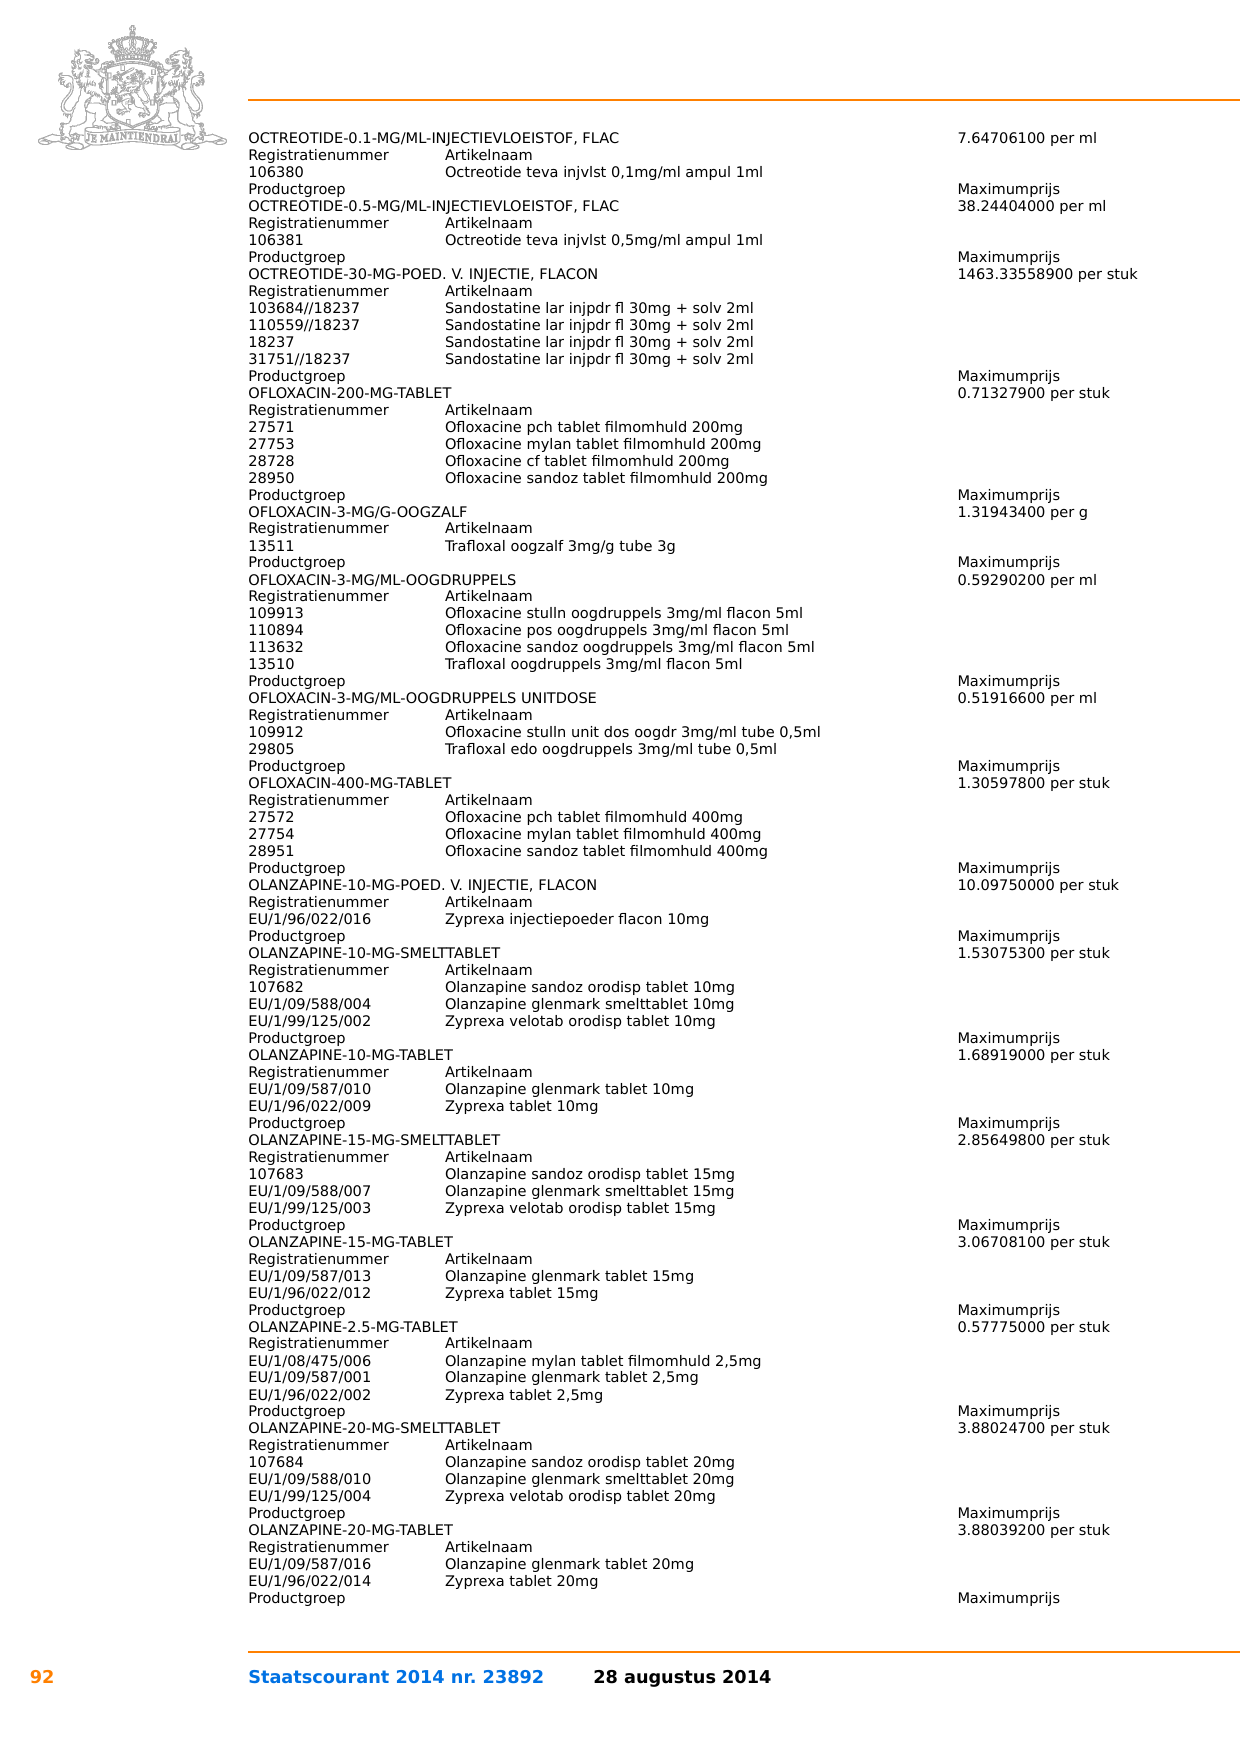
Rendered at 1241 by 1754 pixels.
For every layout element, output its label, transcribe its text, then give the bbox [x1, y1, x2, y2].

table_cell [951, 1200, 1163, 1217]
table_cell 27571 [248, 419, 439, 436]
table_cell Registratienummer [248, 588, 439, 605]
table_cell Artikelnaam [439, 1539, 951, 1556]
table_cell Productgroep [248, 928, 439, 945]
table_cell Registratienummer [248, 1437, 439, 1454]
table_cell Trafloxal oogzalf 3mg/g tube 3g [439, 538, 951, 554]
table_cell 1.53075300 per stuk [951, 945, 1163, 962]
table_cell 1.31943400 per g [951, 504, 1163, 520]
table_cell Olanzapine glenmark smelttablet 10mg [439, 996, 951, 1013]
table_cell [951, 232, 1163, 249]
table_cell Olanzapine sandoz orodisp tablet 10mg [439, 979, 951, 996]
table_cell Sandostatine lar injpdr fl 30mg + solv 2ml [439, 351, 951, 368]
table_cell Olanzapine glenmark tablet 15mg [439, 1268, 951, 1284]
table_cell [951, 741, 1163, 758]
table_cell [951, 1081, 1163, 1098]
table_cell 110894 [248, 622, 439, 639]
table_cell 13510 [248, 656, 439, 673]
table_cell OCTREOTIDE-0.5-MG/ML-INJECTIEVLOEISTOF, FLAC [248, 198, 951, 215]
table_cell Zyprexa velotab orodisp tablet 20mg [439, 1488, 951, 1505]
table_cell Octreotide teva injvlst 0,5mg/ml ampul 1ml [439, 232, 951, 249]
table_cell OLANZAPINE-20-MG-SMELTTABLET [248, 1420, 951, 1437]
table_cell Productgroep [248, 368, 439, 384]
table_cell Artikelnaam [439, 147, 951, 164]
table_cell [951, 453, 1163, 469]
table_cell Zyprexa tablet 20mg [439, 1573, 951, 1590]
table_cell Registratienummer [248, 792, 439, 809]
table_cell Artikelnaam [439, 1437, 951, 1454]
table_cell Productgroep [248, 486, 439, 503]
table_cell [951, 724, 1163, 741]
table_cell Ofloxacine sandoz tablet filmomhuld 200mg [439, 470, 951, 486]
table_cell 27753 [248, 436, 439, 452]
table_cell [951, 1285, 1163, 1301]
table_cell Trafloxal edo oogdruppels 3mg/ml tube 0,5ml [439, 741, 951, 758]
table_cell Octreotide teva injvlst 0,1mg/ml ampul 1ml [439, 164, 951, 181]
table_cell 106381 [248, 232, 439, 249]
table_cell [951, 1386, 1163, 1403]
table_cell Productgroep [248, 1505, 439, 1522]
table_cell [951, 1149, 1163, 1166]
table_cell [951, 317, 1163, 334]
table_cell Ofloxacine cf tablet filmomhuld 200mg [439, 453, 951, 469]
table_cell 0.59290200 per ml [951, 571, 1163, 588]
table_cell Productgroep [248, 1301, 439, 1318]
table_cell [951, 283, 1163, 300]
table_cell [951, 656, 1163, 673]
table_cell [951, 639, 1163, 656]
table_cell Registratienummer [248, 894, 439, 911]
table_cell [439, 1505, 951, 1522]
table_cell OLANZAPINE-15-MG-SMELTTABLET [248, 1132, 951, 1149]
table_cell 2.85649800 per stuk [951, 1132, 1163, 1149]
table_cell [951, 843, 1163, 860]
table_cell 107684 [248, 1454, 439, 1471]
table_cell [951, 792, 1163, 809]
table_cell OFLOXACIN-3-MG/G-OOGZALF [248, 504, 951, 520]
table_cell Maximumprijs [951, 1115, 1163, 1132]
table_cell EU/1/09/588/007 [248, 1183, 439, 1199]
table_cell Artikelnaam [439, 707, 951, 724]
table_cell Maximumprijs [951, 928, 1163, 945]
table_cell Maximumprijs [951, 486, 1163, 503]
table_cell EU/1/96/022/002 [248, 1386, 439, 1403]
table_cell EU/1/99/125/003 [248, 1200, 439, 1217]
table_cell Registratienummer [248, 147, 439, 164]
table_cell [951, 962, 1163, 979]
table_cell Registratienummer [248, 1335, 439, 1352]
table_cell Ofloxacine sandoz oogdruppels 3mg/ml flacon 5ml [439, 639, 951, 656]
table_cell Ofloxacine pos oogdruppels 3mg/ml flacon 5ml [439, 622, 951, 639]
table_cell Olanzapine sandoz orodisp tablet 15mg [439, 1166, 951, 1183]
table_cell 0.51916600 per ml [951, 690, 1163, 707]
table_cell OFLOXACIN-200-MG-TABLET [248, 385, 951, 402]
table_cell [439, 249, 951, 266]
table_cell [951, 1251, 1163, 1267]
table_cell Maximumprijs [951, 554, 1163, 571]
table_cell Zyprexa velotab orodisp tablet 15mg [439, 1200, 951, 1217]
table_cell Sandostatine lar injpdr fl 30mg + solv 2ml [439, 334, 951, 351]
table_cell 1.68919000 per stuk [951, 1047, 1163, 1064]
table_cell Maximumprijs [951, 1301, 1163, 1318]
table_cell [951, 1437, 1163, 1454]
table_cell [439, 758, 951, 775]
table_cell Olanzapine glenmark tablet 20mg [439, 1556, 951, 1573]
table_cell [951, 1573, 1163, 1590]
table_cell Productgroep [248, 181, 439, 198]
table_cell EU/1/09/588/004 [248, 996, 439, 1013]
table_cell Productgroep [248, 1115, 439, 1132]
table_cell [951, 1488, 1163, 1505]
table_cell [951, 1471, 1163, 1488]
picture [38, 25, 227, 150]
table_cell 3.06708100 per stuk [951, 1234, 1163, 1251]
table_cell Artikelnaam [439, 792, 951, 809]
table_cell [951, 826, 1163, 843]
table_cell Artikelnaam [439, 215, 951, 232]
table_cell Ofloxacine pch tablet filmomhuld 400mg [439, 809, 951, 826]
table_cell [439, 1403, 951, 1420]
table_cell 1.30597800 per stuk [951, 775, 1163, 792]
table_cell [951, 147, 1163, 164]
table_cell Productgroep [248, 1030, 439, 1047]
table_cell OLANZAPINE-2.5-MG-TABLET [248, 1319, 951, 1335]
table_cell [951, 1556, 1163, 1573]
table_cell [951, 538, 1163, 554]
table_cell Productgroep [248, 1590, 439, 1607]
table_cell Productgroep [248, 860, 439, 877]
table_cell Zyprexa injectiepoeder flacon 10mg [439, 911, 951, 928]
table_cell OCTREOTIDE-0.1-MG/ML-INJECTIEVLOEISTOF, FLAC [248, 130, 951, 147]
table_cell [951, 470, 1163, 486]
table_cell OLANZAPINE-20-MG-TABLET [248, 1522, 951, 1539]
table_cell Olanzapine glenmark smelttablet 20mg [439, 1471, 951, 1488]
table_cell [951, 1335, 1163, 1352]
table_cell Maximumprijs [951, 758, 1163, 775]
table_cell Olanzapine glenmark smelttablet 15mg [439, 1183, 951, 1199]
table_cell 28728 [248, 453, 439, 469]
table_cell [951, 707, 1163, 724]
table_cell 27572 [248, 809, 439, 826]
table_cell OCTREOTIDE-30-MG-POED. V. INJECTIE, FLACON [248, 266, 951, 283]
table_cell 113632 [248, 639, 439, 656]
table_cell 107683 [248, 1166, 439, 1183]
table_cell [951, 996, 1163, 1013]
table_cell [439, 860, 951, 877]
table_cell EU/1/09/587/016 [248, 1556, 439, 1573]
table_cell Maximumprijs [951, 673, 1163, 690]
table_cell EU/1/09/587/010 [248, 1081, 439, 1098]
table_cell [951, 1183, 1163, 1199]
table_cell OFLOXACIN-3-MG/ML-OOGDRUPPELS [248, 571, 951, 588]
table_cell [951, 894, 1163, 911]
table_cell [439, 1301, 951, 1318]
table_cell Artikelnaam [439, 520, 951, 537]
table_cell [951, 1353, 1163, 1369]
table_cell EU/1/99/125/004 [248, 1488, 439, 1505]
table_cell [951, 622, 1163, 639]
table_cell OLANZAPINE-10-MG-TABLET [248, 1047, 951, 1064]
table_cell EU/1/99/125/002 [248, 1013, 439, 1030]
table_cell Ofloxacine stulln unit dos oogdr 3mg/ml tube 0,5ml [439, 724, 951, 741]
table_cell [951, 520, 1163, 537]
table_cell Maximumprijs [951, 368, 1163, 384]
table_cell [951, 402, 1163, 418]
table_cell EU/1/96/022/016 [248, 911, 439, 928]
table_cell Productgroep [248, 249, 439, 266]
table_cell [951, 605, 1163, 622]
table_cell Registratienummer [248, 1251, 439, 1267]
table_cell Artikelnaam [439, 588, 951, 605]
table_cell EU/1/08/475/006 [248, 1353, 439, 1369]
table_cell [951, 1166, 1163, 1183]
table_cell [951, 419, 1163, 436]
table_cell [951, 164, 1163, 181]
table_cell Maximumprijs [951, 1403, 1163, 1420]
table_cell [439, 368, 951, 384]
table_cell 10.09750000 per stuk [951, 877, 1163, 894]
table_cell OFLOXACIN-3-MG/ML-OOGDRUPPELS UNITDOSE [248, 690, 951, 707]
table_cell 110559//18237 [248, 317, 439, 334]
table_cell 13511 [248, 538, 439, 554]
table_cell 18237 [248, 334, 439, 351]
table_cell OLANZAPINE-10-MG-SMELTTABLET [248, 945, 951, 962]
table_cell [439, 1217, 951, 1233]
table_cell 106380 [248, 164, 439, 181]
table_cell [439, 1115, 951, 1132]
table_cell Olanzapine sandoz orodisp tablet 20mg [439, 1454, 951, 1471]
table_cell [951, 351, 1163, 368]
table_cell [439, 1030, 951, 1047]
table_cell [951, 1369, 1163, 1386]
table_cell [951, 215, 1163, 232]
table_cell EU/1/09/588/010 [248, 1471, 439, 1488]
table_cell [951, 1454, 1163, 1471]
table_cell 3.88024700 per stuk [951, 1420, 1163, 1437]
table_cell [439, 486, 951, 503]
table_cell 38.24404000 per ml [951, 198, 1163, 215]
table_cell [951, 1013, 1163, 1030]
table_cell Ofloxacine mylan tablet filmomhuld 200mg [439, 436, 951, 452]
table_cell Productgroep [248, 1403, 439, 1420]
table_cell Ofloxacine stulln oogdruppels 3mg/ml flacon 5ml [439, 605, 951, 622]
table_cell EU/1/09/587/013 [248, 1268, 439, 1284]
table_cell Artikelnaam [439, 283, 951, 300]
table_cell 7.64706100 per ml [951, 130, 1163, 147]
table_cell OLANZAPINE-15-MG-TABLET [248, 1234, 951, 1251]
table_cell Productgroep [248, 673, 439, 690]
table_cell [439, 554, 951, 571]
table_cell [951, 911, 1163, 928]
table_cell Productgroep [248, 758, 439, 775]
table_cell [951, 1268, 1163, 1284]
table_cell Maximumprijs [951, 181, 1163, 198]
table_cell [439, 673, 951, 690]
table_cell Artikelnaam [439, 962, 951, 979]
table_cell 28951 [248, 843, 439, 860]
table_cell 107682 [248, 979, 439, 996]
table_cell 29805 [248, 741, 439, 758]
table_cell OFLOXACIN-400-MG-TABLET [248, 775, 951, 792]
table_cell [951, 1098, 1163, 1115]
table_cell Maximumprijs [951, 1590, 1163, 1607]
table_cell EU/1/09/587/001 [248, 1369, 439, 1386]
table_cell 28950 [248, 470, 439, 486]
table_cell Artikelnaam [439, 1251, 951, 1267]
table_cell Artikelnaam [439, 1064, 951, 1081]
table_cell Olanzapine mylan tablet filmomhuld 2,5mg [439, 1353, 951, 1369]
table_cell Maximumprijs [951, 1505, 1163, 1522]
table_cell [439, 1590, 951, 1607]
table_cell EU/1/96/022/012 [248, 1285, 439, 1301]
table_cell [951, 1539, 1163, 1556]
table_cell Zyprexa tablet 15mg [439, 1285, 951, 1301]
table_cell [951, 334, 1163, 351]
table_cell [951, 809, 1163, 826]
table_cell Registratienummer [248, 1539, 439, 1556]
table_cell Maximumprijs [951, 1030, 1163, 1047]
table_cell Registratienummer [248, 402, 439, 418]
table_cell Ofloxacine sandoz tablet filmomhuld 400mg [439, 843, 951, 860]
table_cell Zyprexa tablet 2,5mg [439, 1386, 951, 1403]
table_cell 27754 [248, 826, 439, 843]
table_cell Artikelnaam [439, 894, 951, 911]
table_cell Registratienummer [248, 1149, 439, 1166]
table_cell Registratienummer [248, 520, 439, 537]
table_cell Registratienummer [248, 962, 439, 979]
table_cell Artikelnaam [439, 1335, 951, 1352]
table_cell 109912 [248, 724, 439, 741]
table_cell [951, 588, 1163, 605]
table_cell Ofloxacine mylan tablet filmomhuld 400mg [439, 826, 951, 843]
table_cell 31751//18237 [248, 351, 439, 368]
table_cell Registratienummer [248, 215, 439, 232]
table_cell [951, 979, 1163, 996]
table_cell [439, 181, 951, 198]
table_cell Maximumprijs [951, 1217, 1163, 1233]
table_cell Artikelnaam [439, 402, 951, 418]
table_cell Artikelnaam [439, 1149, 951, 1166]
table_cell EU/1/96/022/009 [248, 1098, 439, 1115]
table_cell Zyprexa tablet 10mg [439, 1098, 951, 1115]
table_cell Productgroep [248, 1217, 439, 1233]
table_cell EU/1/96/022/014 [248, 1573, 439, 1590]
table_cell Productgroep [248, 554, 439, 571]
table_cell Olanzapine glenmark tablet 10mg [439, 1081, 951, 1098]
table_cell 1463.33558900 per stuk [951, 266, 1163, 283]
table_cell 3.88039200 per stuk [951, 1522, 1163, 1539]
table_cell Ofloxacine pch tablet filmomhuld 200mg [439, 419, 951, 436]
table_cell Maximumprijs [951, 249, 1163, 266]
table_cell Sandostatine lar injpdr fl 30mg + solv 2ml [439, 300, 951, 317]
table_cell Registratienummer [248, 1064, 439, 1081]
table_cell 109913 [248, 605, 439, 622]
table_cell [951, 436, 1163, 452]
table_cell 0.57775000 per stuk [951, 1319, 1163, 1335]
table_cell 0.71327900 per stuk [951, 385, 1163, 402]
table_cell Registratienummer [248, 707, 439, 724]
table_cell Zyprexa velotab orodisp tablet 10mg [439, 1013, 951, 1030]
table_cell Sandostatine lar injpdr fl 30mg + solv 2ml [439, 317, 951, 334]
table_cell OLANZAPINE-10-MG-POED. V. INJECTIE, FLACON [248, 877, 951, 894]
table_cell Olanzapine glenmark tablet 2,5mg [439, 1369, 951, 1386]
table_cell Registratienummer [248, 283, 439, 300]
table_cell [951, 1064, 1163, 1081]
table_cell [951, 300, 1163, 317]
table_cell Maximumprijs [951, 860, 1163, 877]
table_cell [439, 928, 951, 945]
table_cell 103684//18237 [248, 300, 439, 317]
table_cell Trafloxal oogdruppels 3mg/ml flacon 5ml [439, 656, 951, 673]
